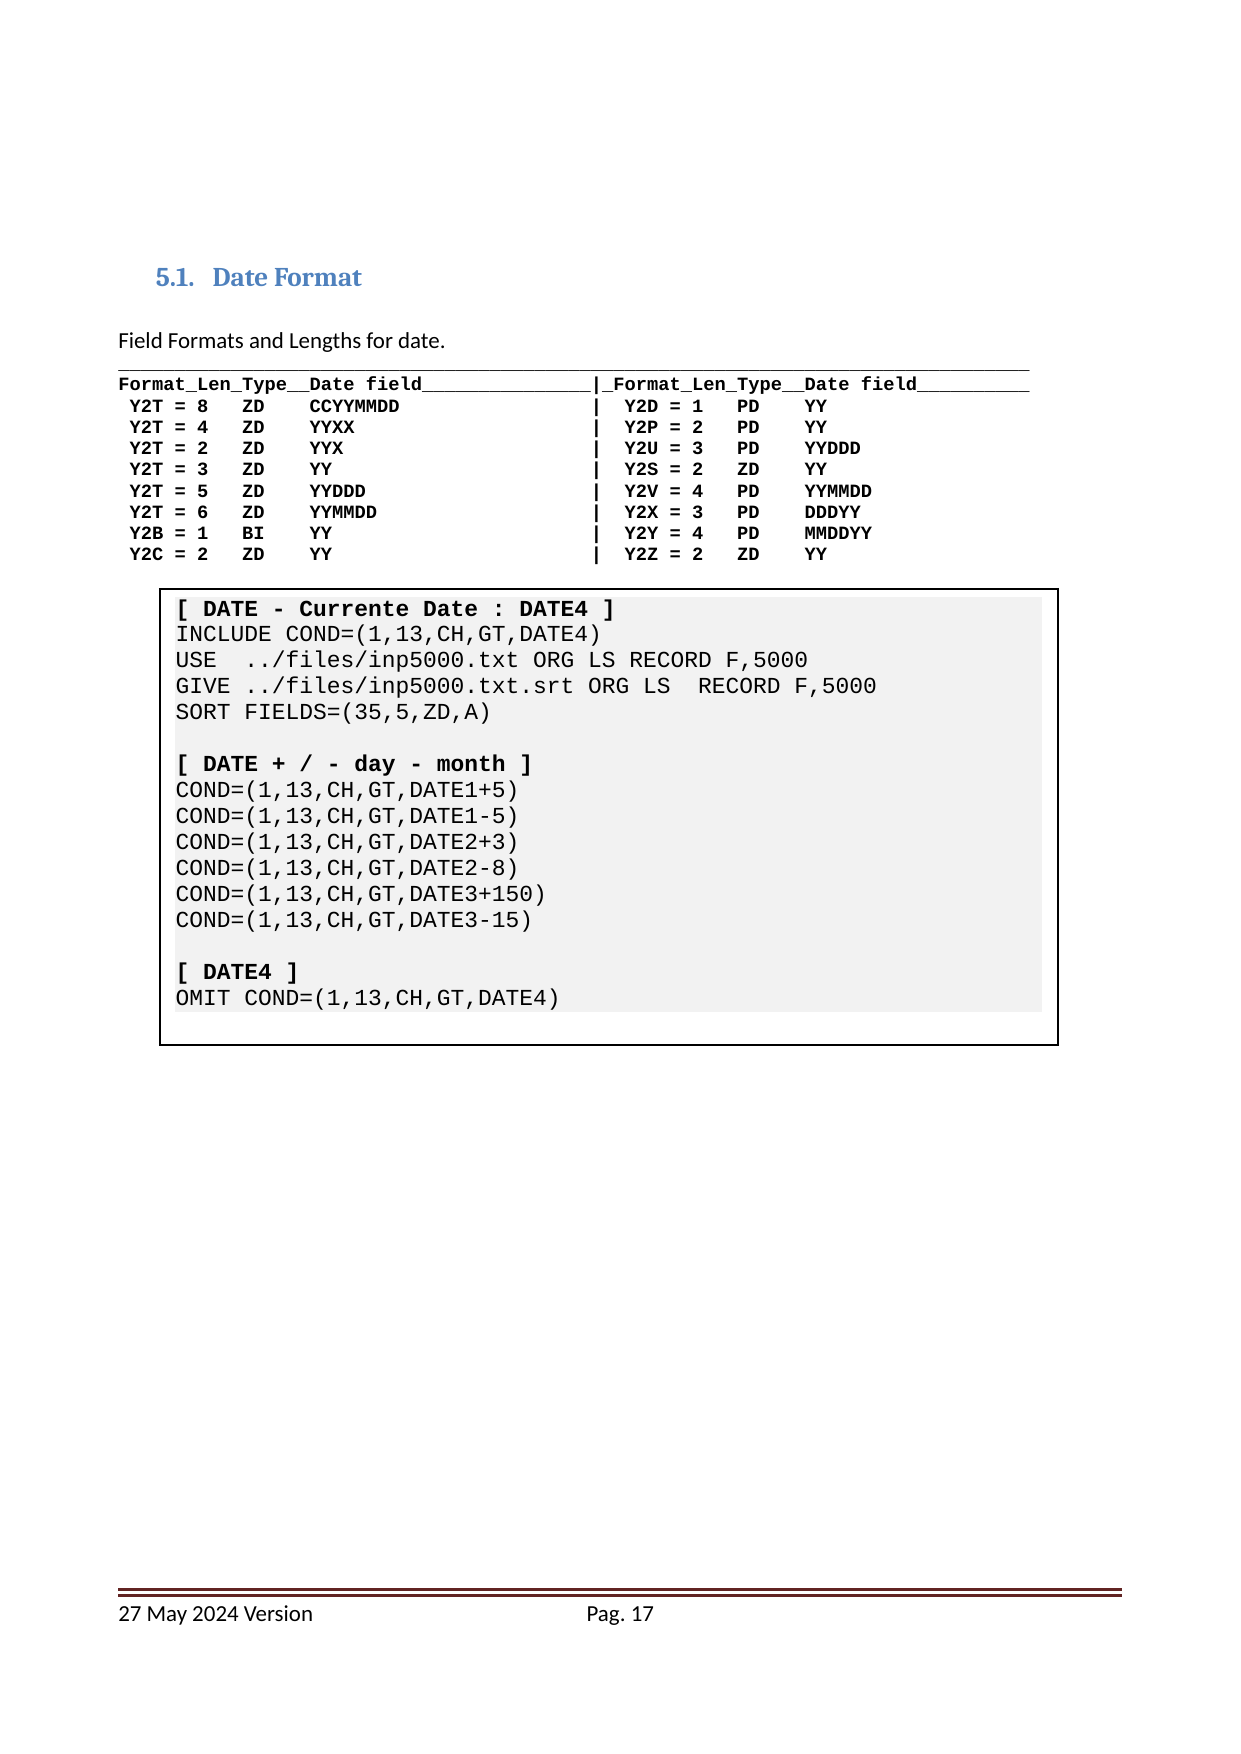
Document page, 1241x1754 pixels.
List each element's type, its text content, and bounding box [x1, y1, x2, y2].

text Y2C = 2 ZD YY | Y2Z = 2 ZD YY [118, 545, 1122, 566]
text [ DATE4 ] [175, 960, 1042, 986]
text Y2T = 4 ZD YYXX | Y2P = 2 PD YY [118, 418, 1122, 439]
text Y2T = 5 ZD YYDDD | Y2V = 4 PD YYMMDD [118, 481, 1122, 503]
text Y2T = 3 ZD YY | Y2S = 2 ZD YY [118, 460, 1122, 481]
text [ DATE + / - day - month ] [175, 752, 1042, 778]
text Y2T = 6 ZD YYMMDD | Y2X = 3 PD DDDYY [118, 503, 1122, 524]
text COND=(1,13,CH,GT,DATE2+3) [175, 830, 1042, 856]
text _________________________________________________________________________________ [118, 354, 1122, 375]
text Format_Len_Type__Date field_______________|_Format_Len_Type__Date field__________ [118, 375, 1122, 396]
text COND=(1,13,CH,GT,DATE2-8) [175, 856, 1042, 882]
text Y2B = 1 BI YY | Y2Y = 4 PD MMDDYY [118, 524, 1122, 545]
text Y2T = 2 ZD YYX | Y2U = 3 PD YYDDD [118, 439, 1122, 460]
text COND=(1,13,CH,GT,DATE3+150) [175, 882, 1042, 908]
text SORT FIELDS=(35,5,ZD,A) [175, 701, 1042, 727]
text OMIT COND=(1,13,CH,GT,DATE4) [175, 986, 1042, 1012]
text Field Formats and Lengths for date. [118, 326, 1122, 354]
text GIVE ../files/inp5000.txt.srt ORG LS RECORD F,5000 [175, 675, 1042, 701]
text COND=(1,13,CH,GT,DATE1+5) [175, 778, 1042, 804]
text Y2T = 8 ZD CCYYMMDD | Y2D = 1 PD YY [118, 396, 1122, 418]
text INCLUDE COND=(1,13,CH,GT,DATE4) [175, 623, 1042, 649]
text USE ../files/inp5000.txt ORG LS RECORD F,5000 [175, 649, 1042, 675]
text [ DATE - Currente Date : DATE4 ] [175, 597, 1042, 623]
text COND=(1,13,CH,GT,DATE3-15) [175, 908, 1042, 934]
list Date Format [156, 262, 1122, 293]
text COND=(1,13,CH,GT,DATE1-5) [175, 804, 1042, 830]
